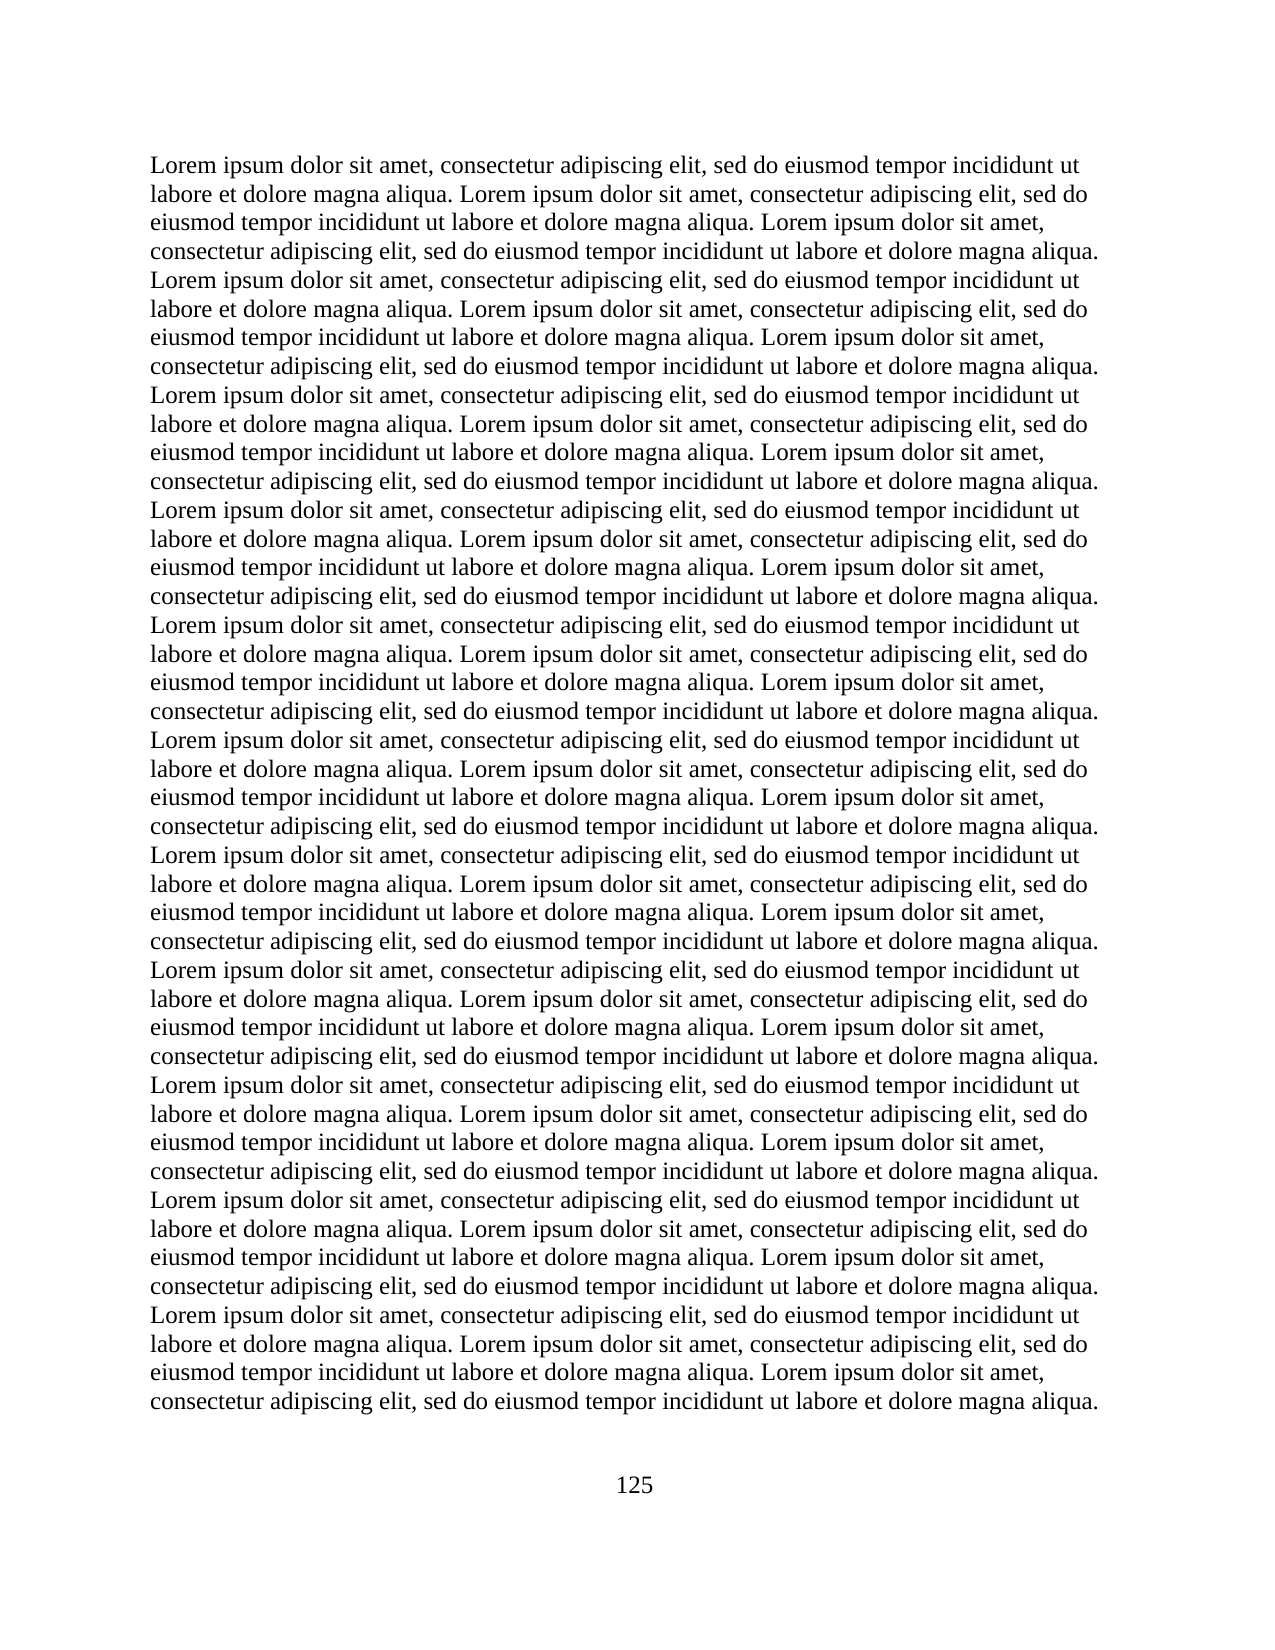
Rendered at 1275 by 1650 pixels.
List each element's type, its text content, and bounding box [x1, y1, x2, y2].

text Lorem ipsum dolor sit amet, consectetur adipiscing elit, sed do eiusmod tempor incididunt ut labore et dolore magna aliqua. Lorem ipsum dolor sit amet, consectetur adipiscing elit, sed do eiusmod tempor incididunt ut labore et dolore magna aliqua. Lorem ipsum dolor sit amet, consectetur adipiscing elit, sed do eiusmod tempor incididunt ut labore et dolore magna aliqua. Lorem ipsum dolor sit amet, consectetur adipiscing elit, sed do eiusmod tempor incididunt ut labore et dolore magna aliqua. Lorem ipsum dolor sit amet, consectetur adipiscing elit, sed do eiusmod tempor incididunt ut labore et dolore magna aliqua. Lorem ipsum dolor sit amet, consectetur adipiscing elit, sed do eiusmod tempor incididunt ut labore et dolore magna aliqua. Lorem ipsum dolor sit amet, consectetur adipiscing elit, sed do eiusmod tempor incididunt ut labore et dolore magna aliqua. Lorem ipsum dolor sit amet, consectetur adipiscing elit, sed do eiusmod tempor incididunt ut labore et dolore magna aliqua. Lorem ipsum dolor sit amet, consectetur adipiscing elit, sed do eiusmod tempor incididunt ut labore et dolore magna aliqua. Lorem ipsum dolor sit amet, consectetur adipiscing elit, sed do eiusmod tempor incididunt ut labore et dolore magna aliqua. Lorem ipsum dolor sit amet, consectetur adipiscing elit, sed do eiusmod tempor incididunt ut labore et dolore magna aliqua. Lorem ipsum dolor sit amet, consectetur adipiscing elit, sed do eiusmod tempor incididunt ut labore et dolore magna aliqua. Lorem ipsum dolor sit amet, consectetur adipiscing elit, sed do eiusmod tempor incididunt ut labore et dolore magna aliqua. Lorem ipsum dolor sit amet, consectetur adipiscing elit, sed do eiusmod tempor incididunt ut labore et dolore magna aliqua. Lorem ipsum dolor sit amet, consectetur adipiscing elit, sed do eiusmod tempor incididunt ut labore et dolore magna aliqua. Lorem ipsum dolor sit amet, consectetur adipiscing elit, sed do eiusmod tempor incididunt ut labore et dolore magna aliqua. Lorem ipsum dolor sit amet, consectetur adipiscing elit, sed do eiusmod tempor incididunt ut labore et dolore magna aliqua. Lorem ipsum dolor sit amet, consectetur adipiscing elit, sed do eiusmod tempor incididunt ut labore et dolore magna aliqua. Lorem ipsum dolor sit amet, consectetur adipiscing elit, sed do eiusmod tempor incididunt ut labore et dolore magna aliqua. Lorem ipsum dolor sit amet, consectetur adipiscing elit, sed do eiusmod tempor incididunt ut labore et dolore magna aliqua. Lorem ipsum dolor sit amet, consectetur adipiscing elit, sed do eiusmod tempor incididunt ut labore et dolore magna aliqua. Lorem ipsum dolor sit amet, consectetur adipiscing elit, sed do eiusmod tempor incididunt ut labore et dolore magna aliqua. Lorem ipsum dolor sit amet, consectetur adipiscing elit, sed do eiusmod tempor incididunt ut labore et dolore magna aliqua. Lorem ipsum dolor sit amet, consectetur adipiscing elit, sed do eiusmod tempor incididunt ut labore et dolore magna aliqua. Lorem ipsum dolor sit amet, consectetur adipiscing elit, sed do eiusmod tempor incididunt ut labore et dolore magna aliqua. Lorem ipsum dolor sit amet, consectetur adipiscing elit, sed do eiusmod tempor incididunt ut labore et dolore magna aliqua. Lorem ipsum dolor sit amet, consectetur adipiscing elit, sed do eiusmod tempor incididunt ut labore et dolore magna aliqua. Lorem ipsum dolor sit amet, consectetur adipiscing elit, sed do eiusmod tempor incididunt ut labore et dolore magna aliqua. Lorem ipsum dolor sit amet, consectetur adipiscing elit, sed do eiusmod tempor incididunt ut labore et dolore magna aliqua. Lorem ipsum dolor sit amet, consectetur adipiscing elit, sed do eiusmod tempor incididunt ut labore et dolore magna aliqua. Lorem ipsum dolor sit amet, consectetur adipiscing elit, sed do eiusmod tempor incididunt ut labore et dolore magna aliqua. Lorem ipsum dolor sit amet, consectetur adipiscing elit, sed do eiusmod tempor incididunt ut labore et dolore magna aliqua. Lorem ipsum dolor sit amet, consectetur adipiscing elit, sed do eiusmod tempor incididunt ut labore et dolore magna aliqua. [150, 150, 1125, 1415]
